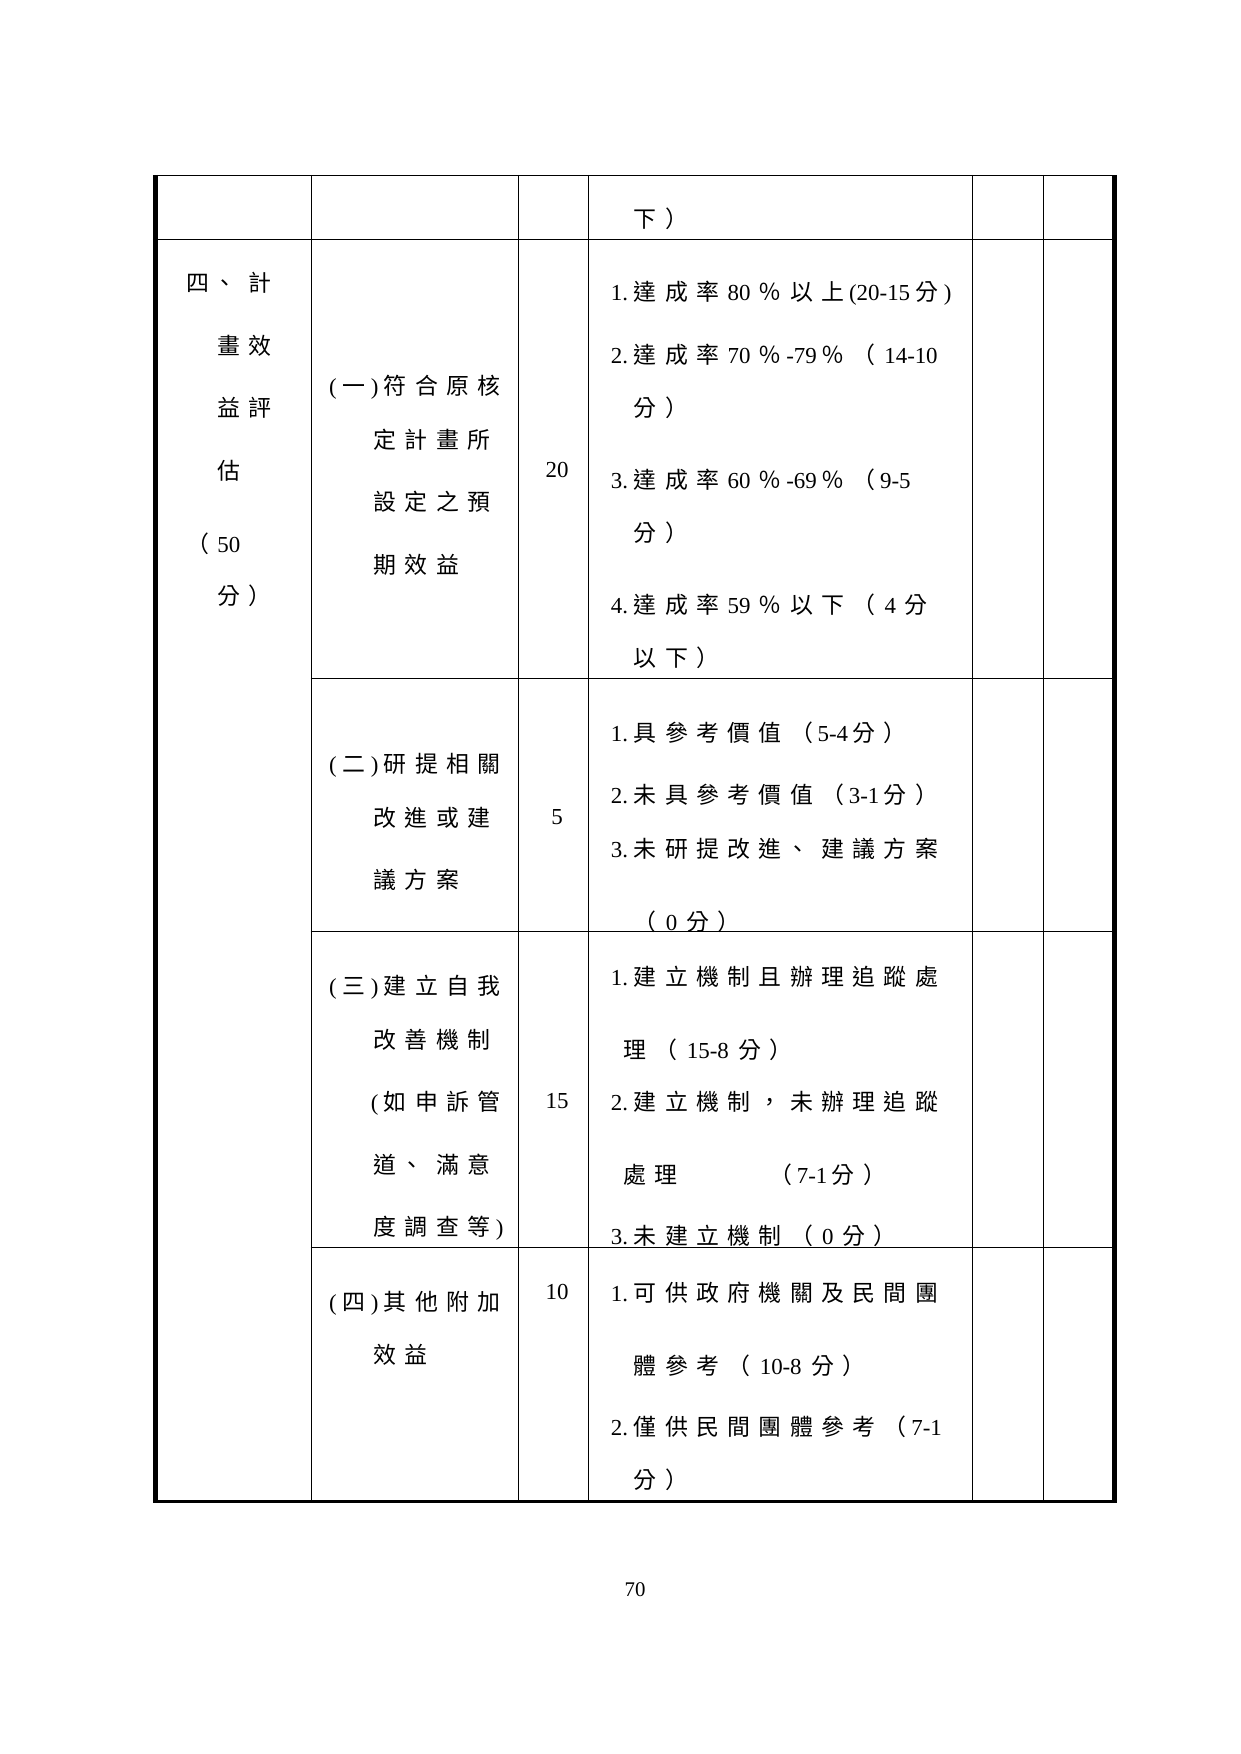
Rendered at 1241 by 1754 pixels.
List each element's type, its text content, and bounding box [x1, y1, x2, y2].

table_cell (四)其他附加效益 [312, 1248, 518, 1500]
table_cell 10 [519, 1248, 588, 1500]
table_cell 四、計畫效益評估 （50分） [158, 240, 311, 1500]
table_cell 1.可供政府機關及民間團體參考（10-8分） 2.僅供民間團體參考（7-1分） [589, 1248, 972, 1500]
table_cell [1044, 240, 1112, 678]
table_cell [1044, 176, 1112, 239]
table_cell 1.建立機制且辦理追蹤處理（15-8分） 2.建立機制，未辦理追蹤處理 （7-1分） 3.未建立機制（0分） [589, 932, 972, 1247]
table_cell 1.達成率80％以上(20-15分) 2.達成率70％-79％（14-10分） 3.達成率60％-69％（9-5分） 4.達成率59％以下（4分以下） [589, 240, 972, 678]
table_cell (一)符合原核定計畫所設定之預期效益 [312, 240, 518, 678]
table_cell [1044, 679, 1112, 931]
table_cell [973, 1248, 1043, 1500]
table_cell [158, 176, 311, 239]
table_cell (二)研提相關改進或建議方案 [312, 679, 518, 931]
table_cell [519, 176, 588, 239]
table_cell 15 [519, 932, 588, 1247]
table_cell 20 [519, 240, 588, 678]
table_cell [1044, 932, 1112, 1247]
table_cell [973, 679, 1043, 931]
table_cell 5 [519, 679, 588, 931]
table_cell [973, 176, 1043, 239]
table_cell 下） [589, 176, 972, 239]
table_cell [973, 240, 1043, 678]
table_cell [973, 932, 1043, 1247]
table_cell 1.具參考價值（5-4分） 2.未具參考價值（3-1分） 3.未研提改進、建議方案（0分） [589, 679, 972, 931]
table_cell [312, 176, 518, 239]
table_cell (三)建立自我改善機制(如申訴管道、滿意度調查等) [312, 932, 518, 1247]
table_cell [1044, 1248, 1112, 1500]
